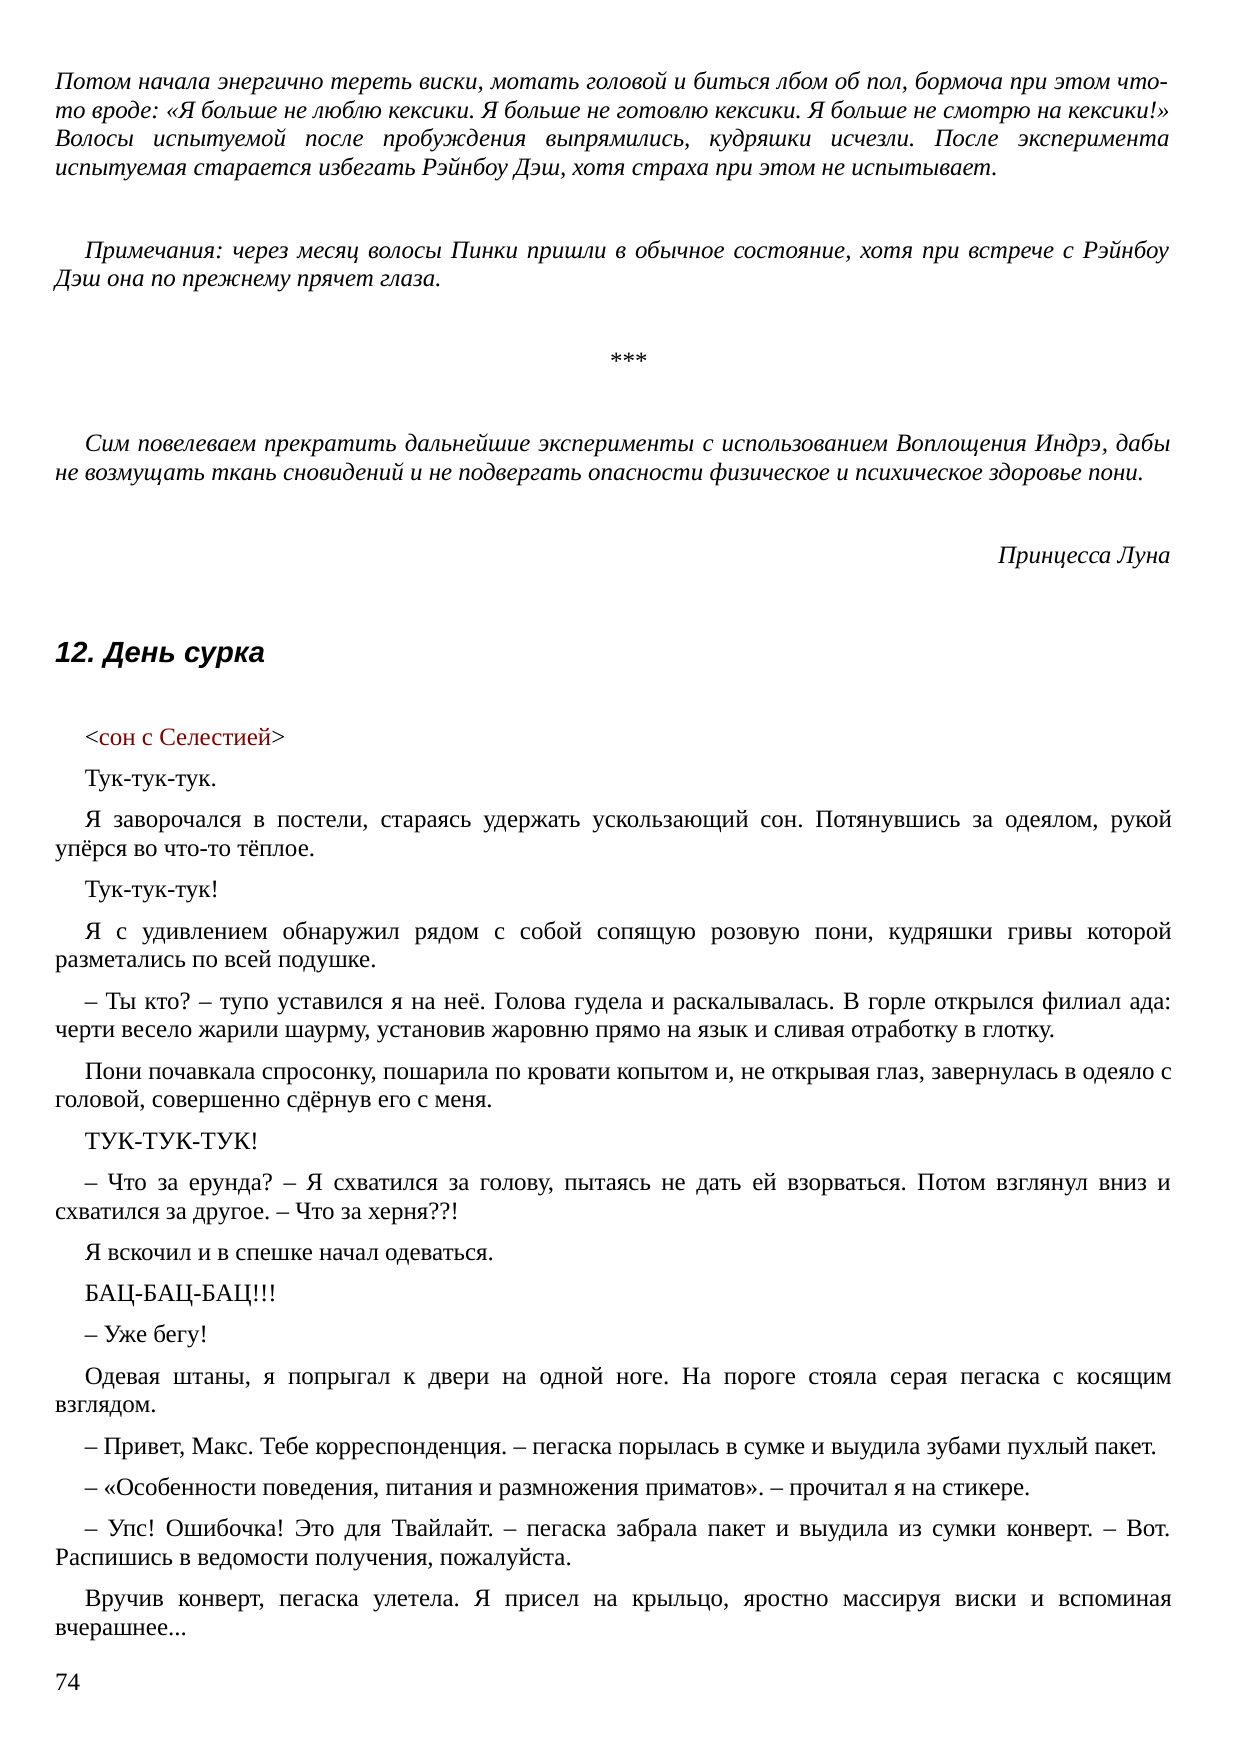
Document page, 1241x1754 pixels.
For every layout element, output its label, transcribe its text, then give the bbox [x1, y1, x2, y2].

text Одевая штаны, я попрыгал к двери на одной ноге. На пороге стояла серая пегаска с косящим взглядом. [55, 1361, 1173, 1418]
text – «Особенности поведения, питания и размножения приматов». – прочитал я на стикере. [55, 1472, 1173, 1501]
text – Уже бегу! [55, 1319, 1173, 1348]
text Я заворочался в постели, стараясь удержать ускользающий сон. Потянувшись за одеялом, рукой упёрся во что-то тёплое. [55, 804, 1173, 862]
text *** [55, 346, 1173, 375]
text БАЦ-БАЦ-БАЦ!!! [55, 1278, 1173, 1307]
text ТУК-ТУК-ТУК! [55, 1126, 1173, 1154]
text Тук-тук-тук! [55, 874, 1173, 903]
text – Привет, Макс. Тебе корреспонденция. – пегаска порылась в сумке и выудила зубами пухлый пакет. [55, 1431, 1173, 1459]
text Вручив конверт, пегаска улетела. Я присел на крыльцо, яростно массируя виски и вспоминая вчерашнее... [55, 1583, 1173, 1641]
text – Упс! Ошибочка! Это для Твайлайт. – пегаска забрала пакет и выудила из сумки конверт. – Вот. Распишись в ведомости получения, пожалуйста. [55, 1513, 1173, 1571]
text Тук-тук-тук. [55, 763, 1173, 792]
text – Что за ерунда? – Я схватился за голову, пытаясь не дать ей взорваться. Потом взглянул вниз и схватился за другое. – Что за херня??! [55, 1167, 1173, 1224]
text Примечания: через месяц волосы Пинки пришли в обычное состояние, хотя при встрече с Рэйнбоу Дэш она по прежнему прячет глаза. [55, 235, 1173, 292]
text – Ты кто? – тупо уставился я на неё. Голова гудела и раскалывалась. В горле открылся филиал ада: черти весело жарили шаурму, установив жаровню прямо на язык и сливая отработку в глотку. [55, 986, 1173, 1043]
text Я вскочил и в спешке начал одеваться. [55, 1237, 1173, 1266]
text <сон с Селестией> [55, 722, 1173, 751]
text Я с удивлением обнаружил рядом с собой сопящую розовую пони, кудряшки гривы которой разметались по всей подушке. [55, 916, 1173, 973]
subtitle 12. День сурка [55, 635, 1173, 668]
text Принцесса Луна [55, 540, 1173, 568]
text Сим повелеваем прекратить дальнейшие эксперименты с использованием Воплощения Индрэ, дабы не возмущать ткань сновидений и не подвергать опасности физическое и психическое здоровье пони. [55, 428, 1173, 486]
text Пони почавкала спросонку, пошарила по кровати копытом и, не открывая глаз, завернулась в одеяло с головой, совершенно сдёрнув его с меня. [55, 1056, 1173, 1113]
text Потом начала энергично тереть виски, мотать головой и биться лбом об пол, бормоча при этом что-то вроде: «Я больше не люблю кексики. Я больше не готовлю кексики. Я больше не смотрю на кексики!» Волосы испытуемой после пробуждения выпрямились, кудряшки исчезли. После эксперимента испытуемая старается избегать Рэйнбоу Дэш, хотя страха при этом не испытывает. [55, 66, 1173, 181]
